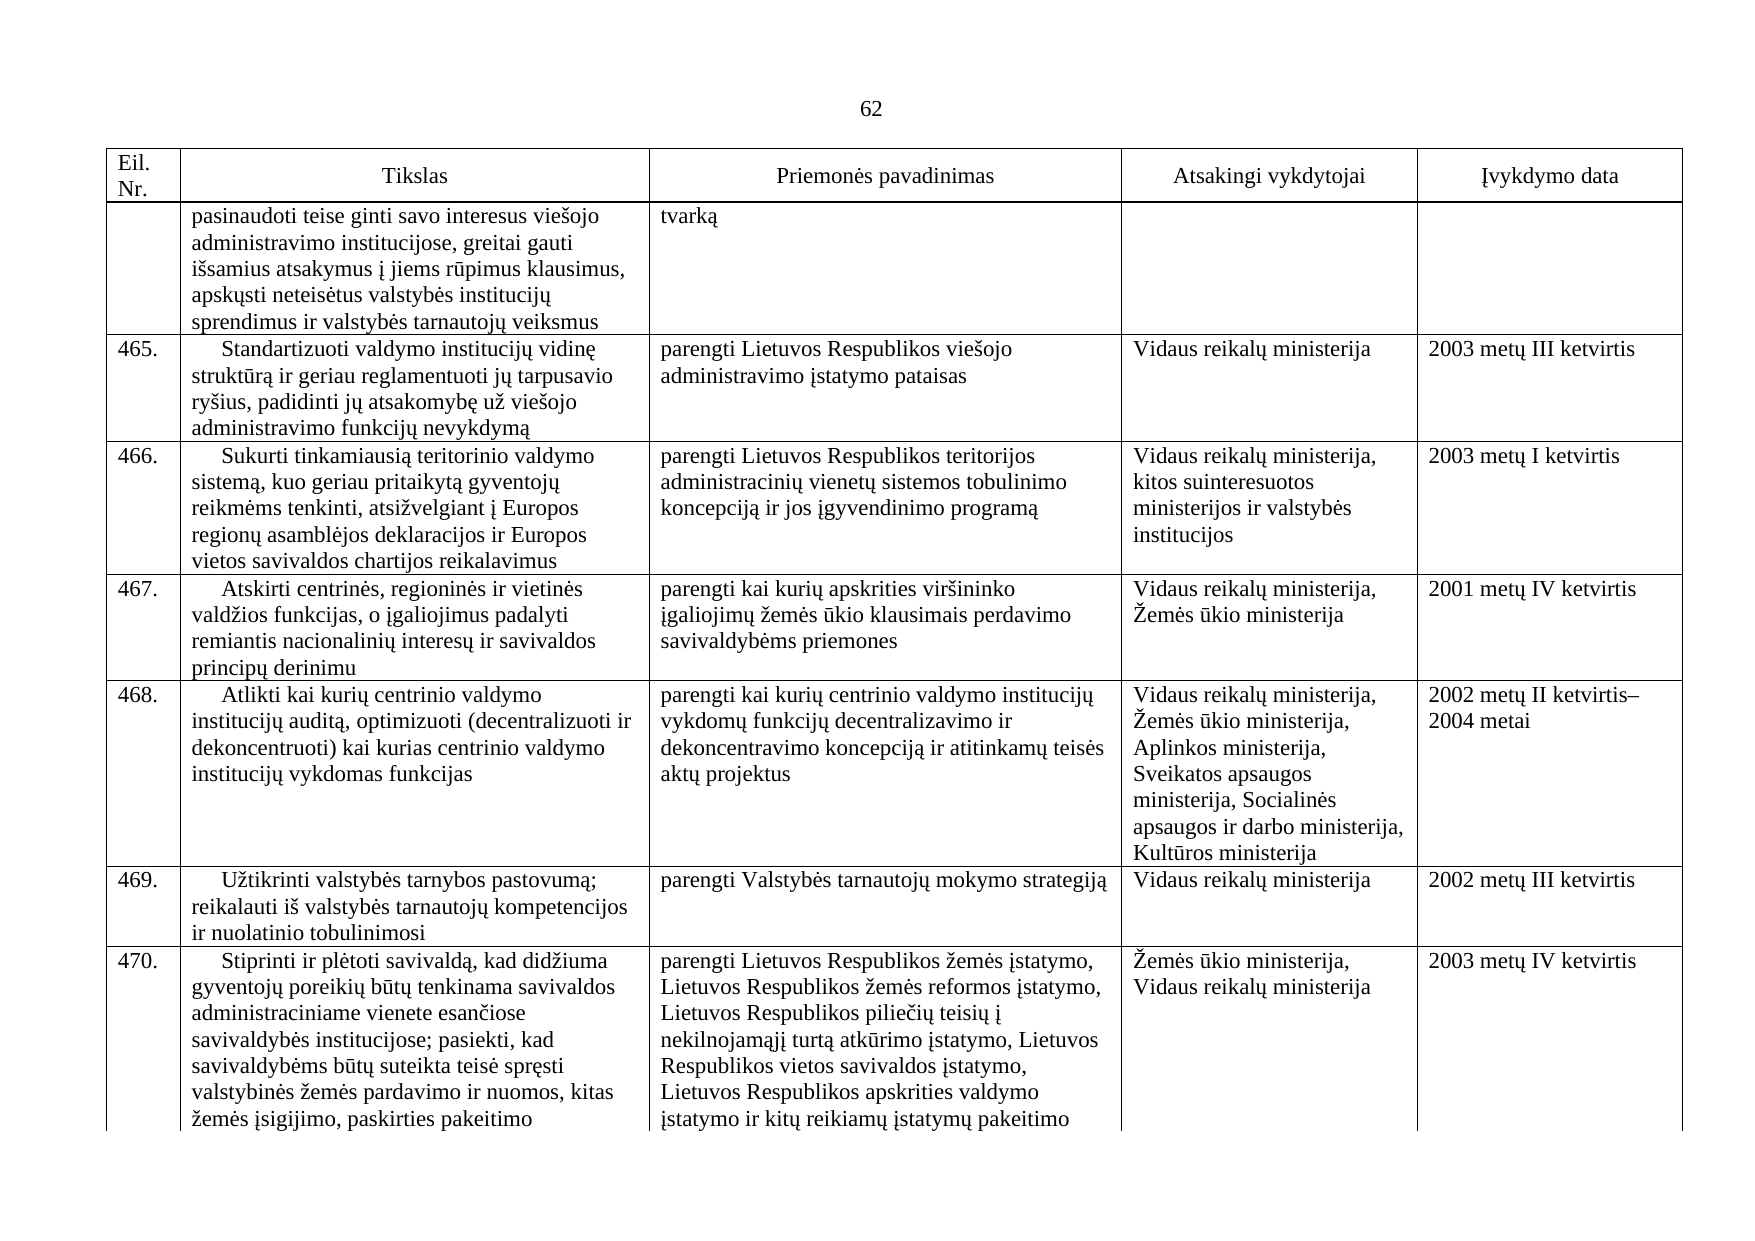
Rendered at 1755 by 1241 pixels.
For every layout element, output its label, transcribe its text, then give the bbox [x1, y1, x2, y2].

table_cell parengti Valstybės tarnautojų mokymo strategiją [650, 867, 1121, 946]
table_cell [107, 681, 180, 866]
table_header Priemonės pavadinimas [650, 149, 1121, 201]
table_cell [1122, 203, 1417, 334]
table_cell parengti kai kurių centrinio valdymo institucijų vykdomų funkcijų decentralizavimo ir dekoncentravimo koncepciją ir atitinkamų teisės aktų projektus [650, 681, 1121, 866]
table_header Eil. Nr. [107, 149, 180, 201]
table_cell Užtikrinti valstybės tarnybos pastovumą; reikalauti iš valstybės tarnautojų kompetencijos ir nuolatinio tobulinimosi [181, 867, 649, 946]
table_cell [107, 575, 180, 680]
table_cell Žemės ūkio ministerija, Vidaus reikalų ministerija [1122, 947, 1417, 1131]
table_cell [107, 442, 180, 573]
table_cell Standartizuoti valdymo institucijų vidinę struktūrą ir geriau reglamentuoti jų tarpusavio ryšius, padidinti jų atsakomybę už viešojo administravimo funkcijų nevykdymą [181, 335, 649, 441]
table_cell pasinaudoti teise ginti savo interesus viešojo administravimo institucijose, greitai gauti išsamius atsakymus į jiems rūpimus klausimus, apskųsti neteisėtus valstybės institucijų sprendimus ir valstybės tarnautojų veiksmus [181, 203, 649, 334]
table_cell [107, 947, 180, 1131]
table_cell [1418, 203, 1682, 334]
table_cell Vidaus reikalų ministerija, Žemės ūkio ministerija [1122, 575, 1417, 680]
table_header Atsakingi vykdytojai [1122, 149, 1417, 201]
table_cell Atlikti kai kurių centrinio valdymo institucijų auditą, optimizuoti (decentralizuoti ir dekoncentruoti) kai kurias centrinio valdymo institucijų vykdomas funkcijas [181, 681, 649, 866]
table_cell 2001 metų IV ketvirtis [1418, 575, 1682, 680]
table_cell parengti kai kurių apskrities viršininko įgaliojimų žemės ūkio klausimais perdavimo savivaldybėms priemones [650, 575, 1121, 680]
table_cell Vidaus reikalų ministerija, kitos suinteresuotos ministerijos ir valstybės institucijos [1122, 442, 1417, 573]
table_cell Sukurti tinkamiausią teritorinio valdymo sistemą, kuo geriau pritaikytą gyventojų reikmėms tenkinti, atsižvelgiant į Europos regionų asamblėjos deklaracijos ir Europos vietos savivaldos chartijos reikalavimus [181, 442, 649, 573]
table_cell 2003 metų I ketvirtis [1418, 442, 1682, 573]
table_cell tvarką [650, 203, 1121, 334]
table_cell 2003 metų IV ketvirtis [1418, 947, 1682, 1131]
table_cell Vidaus reikalų ministerija [1122, 335, 1417, 441]
table_header Įvykdymo data [1418, 149, 1682, 201]
table_cell Stiprinti ir plėtoti savivaldą, kad didžiuma gyventojų poreikių būtų tenkinama savivaldos administraciniame vienete esančiose savivaldybės institucijose; pasiekti, kad savivaldybėms būtų suteikta teisė spręsti valstybinės žemės pardavimo ir nuomos, kitas žemės įsigijimo, paskirties pakeitimo [181, 947, 649, 1131]
table_cell [107, 203, 180, 334]
table_cell 2002 metų II ketvirtis–2004 metai [1418, 681, 1682, 866]
table_cell Vidaus reikalų ministerija [1122, 867, 1417, 946]
table_cell parengti Lietuvos Respublikos žemės įstatymo, Lietuvos Respublikos žemės reformos įstatymo, Lietuvos Respublikos piliečių teisių į nekilnojamąjį turtą atkūrimo įstatymo, Lietuvos Respublikos vietos savivaldos įstatymo, Lietuvos Respublikos apskrities valdymo įstatymo ir kitų reikiamų įstatymų pakeitimo [650, 947, 1121, 1131]
table_cell 2003 metų III ketvirtis [1418, 335, 1682, 441]
table_cell [107, 335, 180, 441]
table_cell 2002 metų III ketvirtis [1418, 867, 1682, 946]
table_cell Vidaus reikalų ministerija, Žemės ūkio ministerija, Aplinkos ministerija, Sveikatos apsaugos ministerija, Socialinės apsaugos ir darbo ministerija, Kultūros ministerija [1122, 681, 1417, 866]
table_cell parengti Lietuvos Respublikos teritorijos administracinių vienetų sistemos tobulinimo koncepciją ir jos įgyvendinimo programą [650, 442, 1121, 573]
table_header Tikslas [181, 149, 649, 201]
table_cell parengti Lietuvos Respublikos viešojo administravimo įstatymo pataisas [650, 335, 1121, 441]
table_cell Atskirti centrinės, regioninės ir vietinės valdžios funkcijas, o įgaliojimus padalyti remiantis nacionalinių interesų ir savivaldos principų derinimu [181, 575, 649, 680]
table_cell [107, 867, 180, 946]
